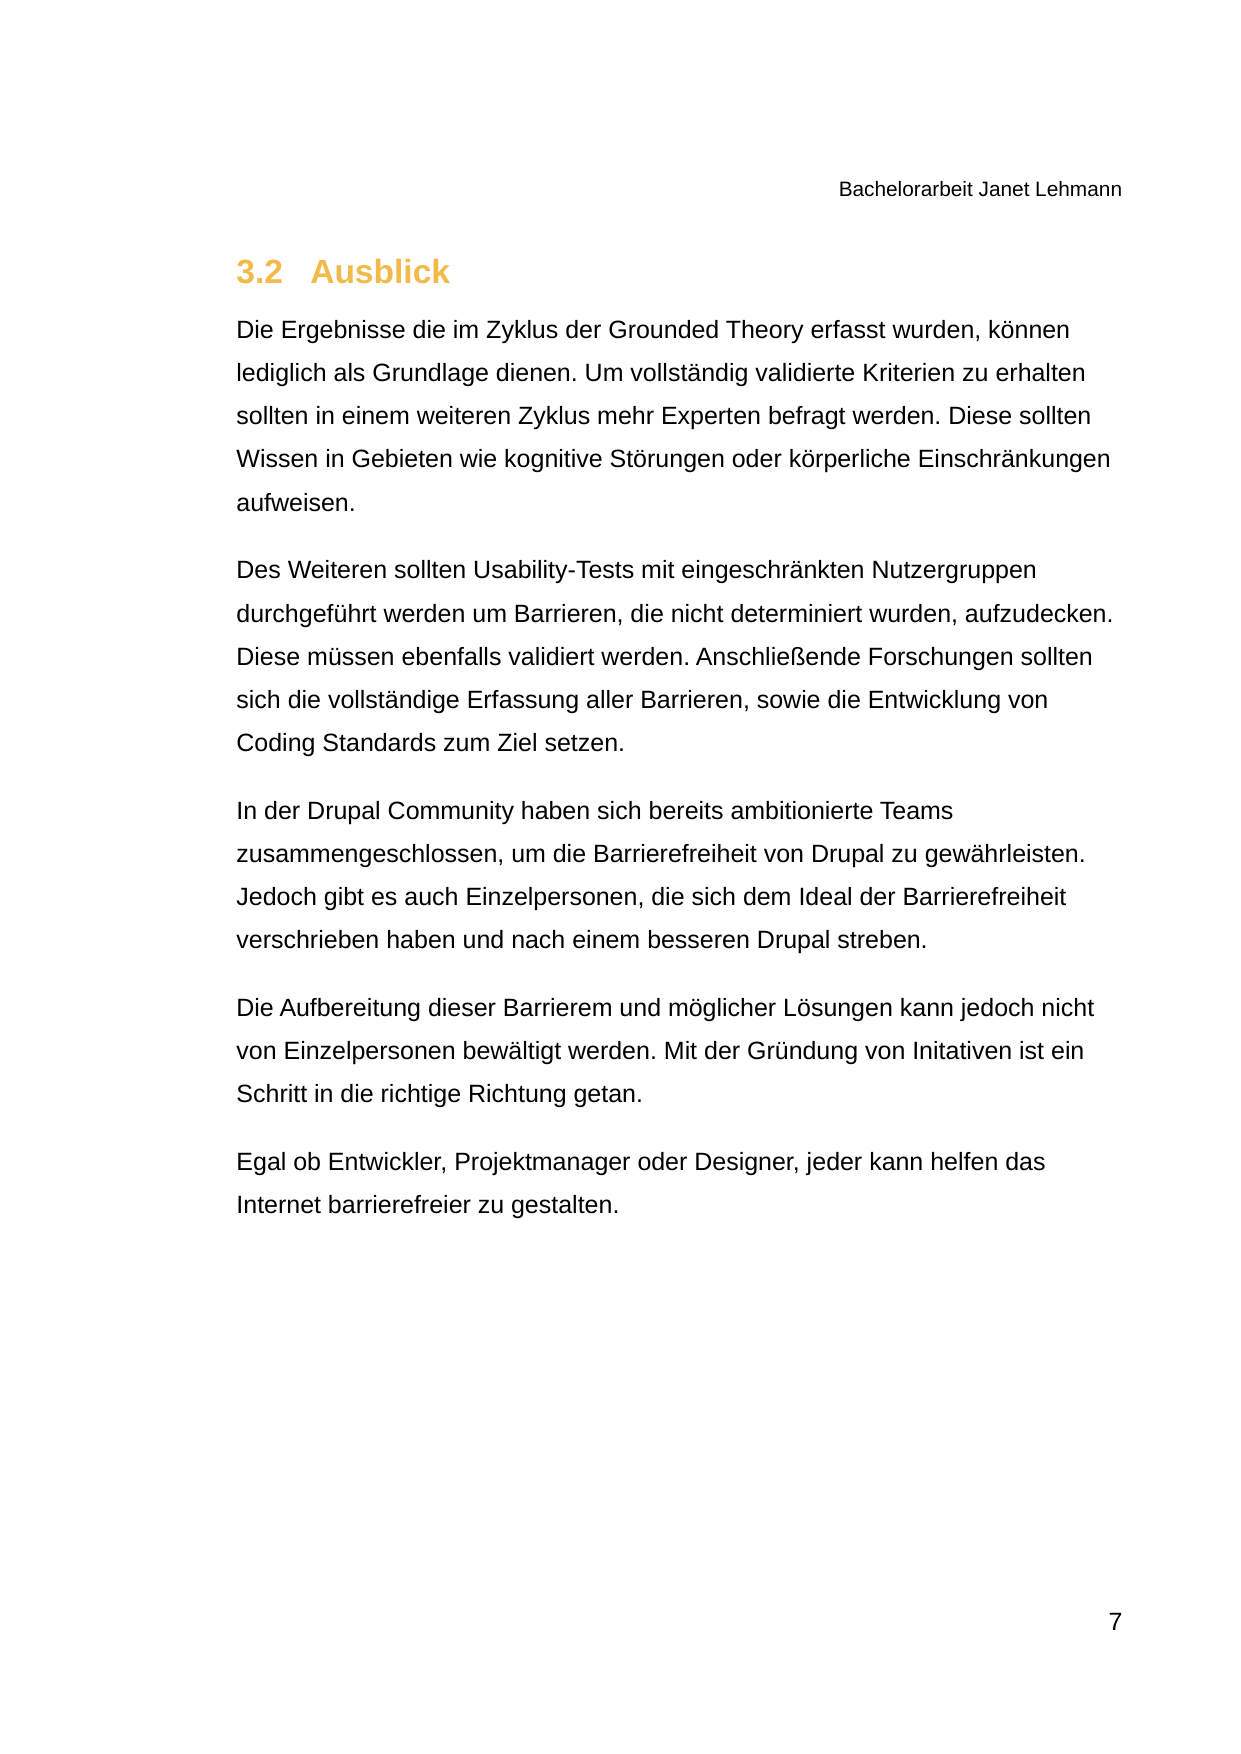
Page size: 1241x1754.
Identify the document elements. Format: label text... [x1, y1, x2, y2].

subtitle Ausblick [236, 251, 1122, 290]
text Egal ob Entwickler, Projektmanager oder Designer, jeder kann helfen das Internet barrierefreier zu gestalten. [236, 1147, 1122, 1219]
text Des Weiteren sollten Usability-Tests mit eingeschränkten Nutzergruppen durchgeführt werden um Barrieren, die nicht determiniert wurden, aufzudecken. Diese müssen ebenfalls validiert werden. Anschließende Forschungen sollten sich die vollständige Erfassung aller Barrieren, sowie die Entwicklung von Coding Standards zum Ziel setzen. [236, 555, 1122, 757]
text Die Ergebnisse die im Zyklus der Grounded Theory erfasst wurden, können lediglich als Grundlage dienen. Um vollständig validierte Kriterien zu erhalten sollten in einem weiteren Zyklus mehr Experten befragt werden. Diese sollten Wissen in Gebieten wie kognitive Störungen oder körperliche Einschränkungen aufweisen. [236, 315, 1122, 516]
text In der Drupal Community haben sich bereits ambitionierte Teams zusammengeschlossen, um die Barrierefreiheit von Drupal zu gewährleisten. Jedoch gibt es auch Einzelpersonen, die sich dem Ideal der Barrierefreiheit verschrieben haben und nach einem besseren Drupal streben. [236, 796, 1122, 954]
text Die Aufbereitung dieser Barrierem und möglicher Lösungen kann jedoch nicht von Einzelpersonen bewältigt werden. Mit der Gründung von Initativen ist ein Schritt in die richtige Richtung getan. [236, 993, 1122, 1108]
